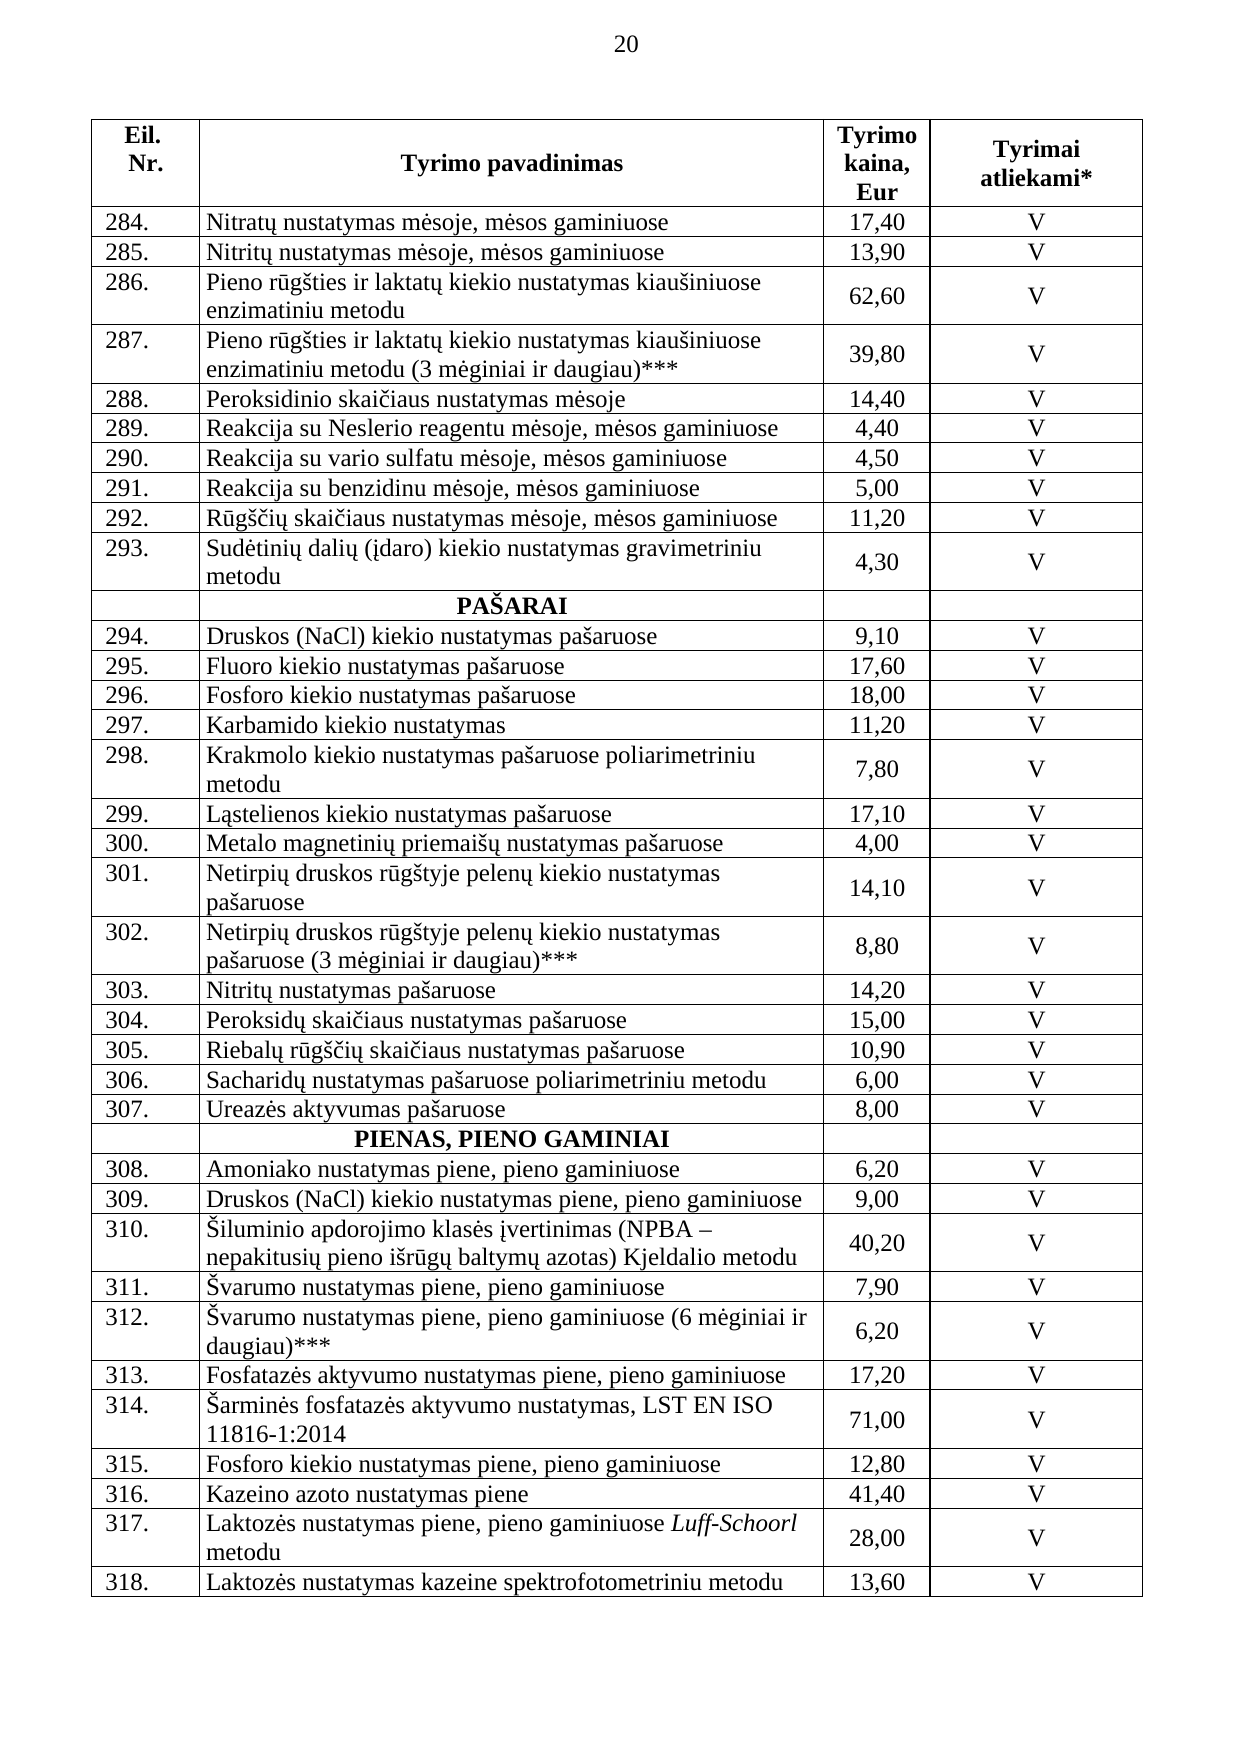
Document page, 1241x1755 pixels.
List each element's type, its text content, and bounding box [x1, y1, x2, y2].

table_cell 4,50 [824, 443, 929, 472]
table_cell Amoniako nustatymas piene, pieno gaminiuose [200, 1154, 823, 1183]
table_cell V [931, 917, 1142, 974]
table_cell Pieno rūgšties ir laktatų kiekio nustatymas kiaušiniuose enzimatiniu metodu [200, 267, 823, 324]
table_cell 17,40 [824, 207, 929, 236]
table_cell Reakcija su Neslerio reagentu mėsoje, mėsos gaminiuose [200, 414, 823, 442]
table_cell Krakmolo kiekio nustatymas pašaruose poliarimetriniu metodu [200, 740, 823, 798]
table_cell 13,60 [824, 1567, 929, 1596]
table_cell Rūgščių skaičiaus nustatymas mėsoje, mėsos gaminiuose [200, 503, 823, 532]
table_cell 302. [92, 917, 199, 974]
table_cell Riebalų rūgščių skaičiaus nustatymas pašaruose [200, 1035, 823, 1064]
table_cell 285. [92, 237, 199, 266]
table_cell 315. [92, 1449, 199, 1478]
table_cell 8,00 [824, 1095, 929, 1123]
table_cell 305. [92, 1035, 199, 1064]
table_cell Fosforo kiekio nustatymas pašaruose [200, 681, 823, 709]
table_cell V [931, 651, 1142, 679]
table_cell V [931, 829, 1142, 857]
table_cell Peroksidinio skaičiaus nustatymas mėsoje [200, 384, 823, 412]
table_cell V [931, 1272, 1142, 1301]
table_cell 18,00 [824, 681, 929, 709]
table_cell V [931, 443, 1142, 472]
table_cell V [931, 1479, 1142, 1507]
table_cell 295. [92, 651, 199, 679]
table_cell Šarminės fosfatazės aktyvumo nustatymas, LST EN ISO 11816-1:2014 [200, 1390, 823, 1448]
table_cell V [931, 1449, 1142, 1478]
table_cell 6,20 [824, 1302, 929, 1359]
table_cell 8,80 [824, 917, 929, 974]
table_header Tyrimo pavadinimas [200, 120, 823, 206]
table_cell Druskos (NaCl) kiekio nustatymas pašaruose [200, 621, 823, 650]
table_cell Sacharidų nustatymas pašaruose poliarimetriniu metodu [200, 1065, 823, 1093]
table_cell [824, 591, 929, 620]
table_cell 297. [92, 710, 199, 739]
table_cell V [931, 414, 1142, 442]
table_cell Laktozės nustatymas piene, pieno gaminiuose Luff-Schoorl metodu [200, 1509, 823, 1566]
table_cell Laktozės nustatymas kazeine spektrofotometriniu metodu [200, 1567, 823, 1596]
table_cell V [931, 207, 1142, 236]
table_cell 6,20 [824, 1154, 929, 1183]
table_cell Metalo magnetinių priemaišų nustatymas pašaruose [200, 829, 823, 857]
table_cell 284. [92, 207, 199, 236]
table_cell 301. [92, 858, 199, 916]
table_cell 14,10 [824, 858, 929, 916]
table_header Tyrimai atliekami* [931, 120, 1142, 206]
table_cell 316. [92, 1479, 199, 1507]
table_cell Netirpių druskos rūgštyje pelenų kiekio nustatymas pašaruose [200, 858, 823, 916]
table_cell 314. [92, 1390, 199, 1448]
table_header Tyrimo kaina, Eur [824, 120, 929, 206]
table_cell 71,00 [824, 1390, 929, 1448]
table_cell Pieno rūgšties ir laktatų kiekio nustatymas kiaušiniuose enzimatiniu metodu (3 mėginiai ir daugiau)*** [200, 325, 823, 383]
table_cell 6,00 [824, 1065, 929, 1093]
table_cell V [931, 799, 1142, 827]
table_cell Karbamido kiekio nustatymas [200, 710, 823, 739]
table_cell 41,40 [824, 1479, 929, 1507]
table_cell V [931, 237, 1142, 266]
table_cell Kazeino azoto nustatymas piene [200, 1479, 823, 1507]
table_cell V [931, 858, 1142, 916]
table_cell 300. [92, 829, 199, 857]
table_cell 4,00 [824, 829, 929, 857]
table_cell 308. [92, 1154, 199, 1183]
table_cell V [931, 710, 1142, 739]
table_cell V [931, 1095, 1142, 1123]
table_cell Peroksidų skaičiaus nustatymas pašaruose [200, 1005, 823, 1034]
table_cell 11,20 [824, 503, 929, 532]
table_cell Druskos (NaCl) kiekio nustatymas piene, pieno gaminiuose [200, 1184, 823, 1213]
table_cell V [931, 1214, 1142, 1271]
table_cell V [931, 1361, 1142, 1389]
table_cell [931, 1124, 1142, 1153]
table_cell V [931, 1567, 1142, 1596]
table_cell 299. [92, 799, 199, 827]
table_cell V [931, 1035, 1142, 1064]
table_cell 4,40 [824, 414, 929, 442]
table_cell 293. [92, 533, 199, 590]
table_cell Nitritų nustatymas pašaruose [200, 975, 823, 1004]
table_cell Ląstelienos kiekio nustatymas pašaruose [200, 799, 823, 827]
table_cell V [931, 1005, 1142, 1034]
table_cell 7,80 [824, 740, 929, 798]
table_cell 62,60 [824, 267, 929, 324]
table_cell 287. [92, 325, 199, 383]
table_cell 303. [92, 975, 199, 1004]
table_cell 17,10 [824, 799, 929, 827]
table_cell 291. [92, 473, 199, 502]
table_cell 298. [92, 740, 199, 798]
table_cell 4,30 [824, 533, 929, 590]
table_cell 306. [92, 1065, 199, 1093]
table_cell Švarumo nustatymas piene, pieno gaminiuose [200, 1272, 823, 1301]
table_cell Ureazės aktyvumas pašaruose [200, 1095, 823, 1123]
table_cell V [931, 1184, 1142, 1213]
table_cell V [931, 1302, 1142, 1359]
table_cell V [931, 1509, 1142, 1566]
table_cell 13,90 [824, 237, 929, 266]
table_cell PAŠARAI [200, 591, 823, 620]
table_cell 289. [92, 414, 199, 442]
table_cell [92, 591, 199, 620]
table_cell Fluoro kiekio nustatymas pašaruose [200, 651, 823, 679]
table_cell V [931, 325, 1142, 383]
table_cell 311. [92, 1272, 199, 1301]
table_cell Netirpių druskos rūgštyje pelenų kiekio nustatymas pašaruose (3 mėginiai ir daugiau)*** [200, 917, 823, 974]
table_cell Fosfatazės aktyvumo nustatymas piene, pieno gaminiuose [200, 1361, 823, 1389]
table_cell 313. [92, 1361, 199, 1389]
table_cell V [931, 621, 1142, 650]
table_cell Šiluminio apdorojimo klasės įvertinimas (NPBA – nepakitusių pieno išrūgų baltymų azotas) Kjeldalio metodu [200, 1214, 823, 1271]
table_cell V [931, 681, 1142, 709]
table_cell Pienas, pieno GAMINIAI [200, 1124, 823, 1153]
table_cell V [931, 740, 1142, 798]
table_cell Nitritų nustatymas mėsoje, mėsos gaminiuose [200, 237, 823, 266]
table_cell 9,00 [824, 1184, 929, 1213]
table_cell 10,90 [824, 1035, 929, 1064]
table_cell 296. [92, 681, 199, 709]
table_cell Fosforo kiekio nustatymas piene, pieno gaminiuose [200, 1449, 823, 1478]
table_cell 11,20 [824, 710, 929, 739]
table_cell 312. [92, 1302, 199, 1359]
table_cell 292. [92, 503, 199, 532]
table_cell V [931, 1390, 1142, 1448]
table_cell 17,20 [824, 1361, 929, 1389]
table_cell 288. [92, 384, 199, 412]
table_cell 14,20 [824, 975, 929, 1004]
table_cell V [931, 267, 1142, 324]
table_cell V [931, 975, 1142, 1004]
table_cell 7,90 [824, 1272, 929, 1301]
table_cell V [931, 1154, 1142, 1183]
table_cell V [931, 473, 1142, 502]
table_cell 40,20 [824, 1214, 929, 1271]
table_cell 9,10 [824, 621, 929, 650]
table_cell 15,00 [824, 1005, 929, 1034]
table_cell 17,60 [824, 651, 929, 679]
table_header Eil. Nr. [92, 120, 199, 206]
table_cell Reakcija su benzidinu mėsoje, mėsos gaminiuose [200, 473, 823, 502]
table_cell Švarumo nustatymas piene, pieno gaminiuose (6 mėginiai ir daugiau)*** [200, 1302, 823, 1359]
table_cell Nitratų nustatymas mėsoje, mėsos gaminiuose [200, 207, 823, 236]
table_cell 290. [92, 443, 199, 472]
table_cell V [931, 1065, 1142, 1093]
table_cell 12,80 [824, 1449, 929, 1478]
table_cell 28,00 [824, 1509, 929, 1566]
table_cell [92, 1124, 199, 1153]
table_cell Reakcija su vario sulfatu mėsoje, mėsos gaminiuose [200, 443, 823, 472]
table_cell 304. [92, 1005, 199, 1034]
table_cell 318. [92, 1567, 199, 1596]
table_cell 14,40 [824, 384, 929, 412]
table_cell V [931, 533, 1142, 590]
table_cell 286. [92, 267, 199, 324]
table_cell [824, 1124, 929, 1153]
table_cell Sudėtinių dalių (įdaro) kiekio nustatymas gravimetriniu metodu [200, 533, 823, 590]
table_cell V [931, 503, 1142, 532]
table_cell 317. [92, 1509, 199, 1566]
table_cell 310. [92, 1214, 199, 1271]
table_cell V [931, 384, 1142, 412]
table_cell 309. [92, 1184, 199, 1213]
table_cell 39,80 [824, 325, 929, 383]
table_cell [931, 591, 1142, 620]
table_cell 5,00 [824, 473, 929, 502]
table_cell 294. [92, 621, 199, 650]
table_cell 307. [92, 1095, 199, 1123]
